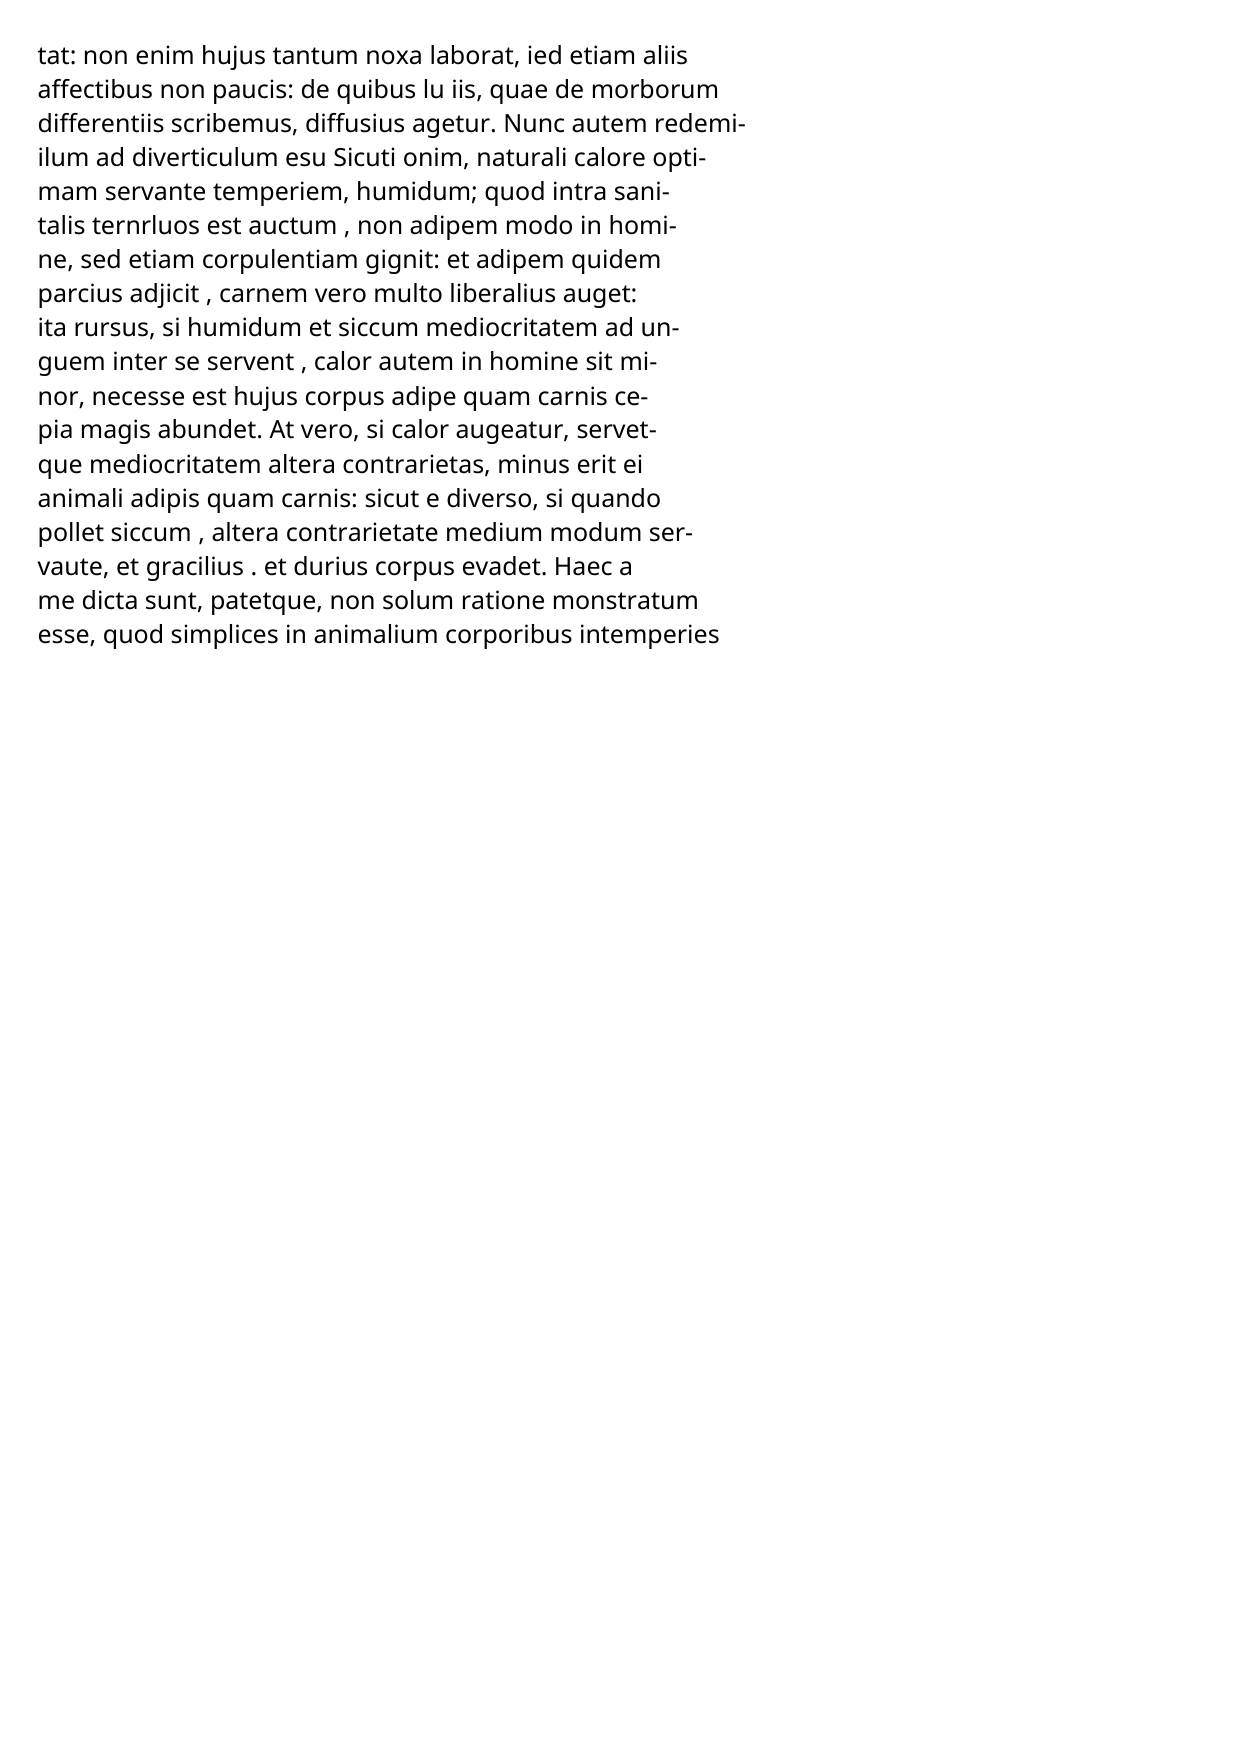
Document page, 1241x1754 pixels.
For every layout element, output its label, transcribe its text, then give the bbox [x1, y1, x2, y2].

text tat: non enim hujus tantum noxa laborat, ied etiam aliis affectibus non paucis: de quibus lu iis, quae de morborum differentiis scribemus, diffusius agetur. Nunc autem redemi- ilum ad diverticulum esu Sicuti onim, naturali calore opti- mam servante temperiem, humidum; quod intra sani- talis ternrluos est auctum , non adipem modo in homi- ne, sed etiam corpulentiam gignit: et adipem quidem parcius adjicit , carnem vero multo liberalius auget: ita rursus, si humidum et siccum mediocritatem ad un- guem inter se servent , calor autem in homine sit mi- nor, necesse est hujus corpus adipe quam carnis ce- pia magis abundet. At vero, si calor augeatur, servet- que mediocritatem altera contrarietas, minus erit ei animali adipis quam carnis: sicut e diverso, si quando pollet siccum , altera contrarietate medium modum ser- vaute, et gracilius . et durius corpus evadet. Haec a me dicta sunt, patetque, non solum ratione monstratum esse, quod simplices in animalium corporibus intemperies [37, 37, 1203, 651]
